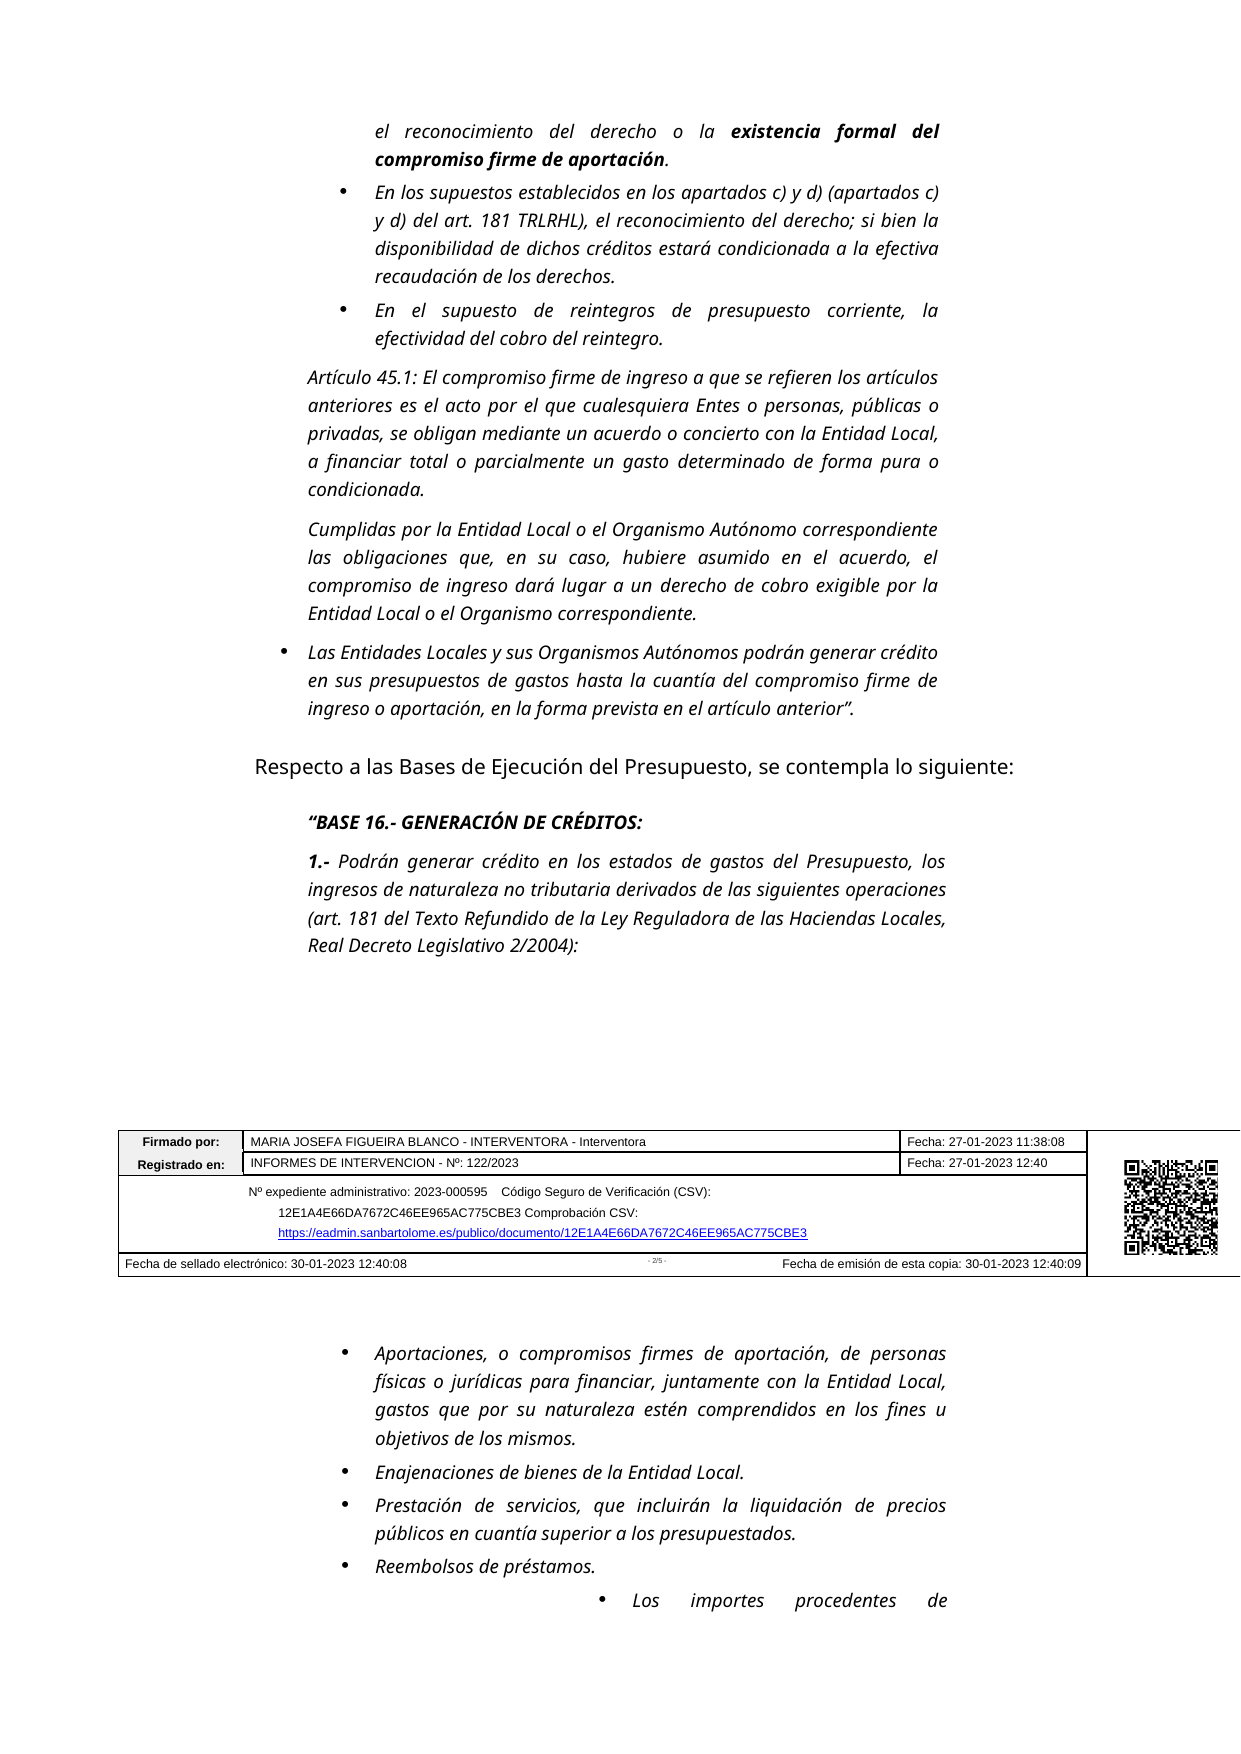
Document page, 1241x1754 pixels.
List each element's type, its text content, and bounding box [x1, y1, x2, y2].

list Reembolsos de préstamos. [341, 1554, 1122, 1579]
table_cell Registrado en: [119, 1155, 242, 1172]
list En el supuesto de reintegros de presupuesto corriente, la efectividad del cobro del reintegro. [339, 297, 941, 351]
text Respecto a las Bases de Ejecución del Presupuesto, se contempla lo siguiente: [254, 752, 1122, 781]
list Enajenaciones de bienes de la Entidad Local. [341, 1459, 1122, 1484]
list Las Entidades Locales y sus Organismos Autónomos podrán generar crédito en sus presupuestos de gastos hasta la cuantía del compromiso firme de ingreso o aportación, en la forma prevista en el artículo anterior”. [280, 639, 941, 721]
text 1.- Podrán generar crédito en los estados de gastos del Presupuesto, los ingresos de naturaleza no tributaria derivados de las siguientes operaciones (art. 181 del Texto Refundido de la Ley Reguladora de las Haciendas Locales, Real Decreto Legislativo 2/2004): [308, 849, 949, 958]
list el reconocimiento del derecho o la existencia formal del compromiso firme de aportación. [339, 118, 941, 172]
table_header Firmado por: [119, 1131, 242, 1149]
table_header Fecha: 27-01-2023 11:38:08 [901, 1131, 1086, 1151]
table_cell INFORMES DE INTERVENCION - Nº: 122/2023 [244, 1153, 899, 1174]
text Artículo 45.1: El compromiso firme de ingreso a que se refieren los artículos anteriores es el acto por el que cualesquiera Entes o personas, públicas o privadas, se obligan mediante un acuerdo o concierto con la Entidad Local, a financiar total o parcialmente un gasto determinado de forma pura o condicionada. [308, 364, 941, 502]
list En los supuestos establecidos en los apartados c) y d) (apartados c) y d) del art. 181 TRLRHL), el reconocimiento del derecho; si bien la disponibilidad de dichos créditos estará condicionada a la efectiva recaudación de los derechos. [339, 179, 941, 289]
table_cell Fecha de sellado electrónico: 30-01-2023 12:40:08 - 2/5 - Fecha de emisión de esta copia: 30-01-2023 12:40:09 [119, 1254, 1086, 1276]
list Prestación de servicios, que incluirán la liquidación de precios públicos en cuantía superior a los presupuestados. [341, 1492, 949, 1546]
table_cell Fecha: 27-01-2023 12:40 [901, 1153, 1086, 1174]
list Los importes procedentes de [598, 1587, 950, 1613]
table_header [1088, 1131, 1240, 1276]
text Cumplidas por la Entidad Local o el Organismo Autónomo correspondiente las obligaciones que, en su caso, hubiere asumido en el acuerdo, el compromiso de ingreso dará lugar a un derecho de cobro exigible por la Entidad Local o el Organismo correspondiente. [308, 516, 941, 626]
table_cell Nº expediente administrativo: 2023-000595 Código Seguro de Verificación (CSV): 12E1A4E66DA7672C46EE965AC775CBE3 Comprobación CSV: https://eadmin.sanbartolome.es/publico/documento/12E1A4E66DA7672C46EE965AC775CBE3 [119, 1176, 1086, 1252]
text “BASE 16.- GENERACIÓN DE CRÉDITOS: [308, 809, 1122, 835]
list Aportaciones, o compromisos firmes de aportación, de personas físicas o jurídicas para financiar, juntamente con la Entidad Local, gastos que por su naturaleza estén comprendidos en los fines u objetivos de los mismos. [341, 1341, 949, 1450]
table_header MARIA JOSEFA FIGUEIRA BLANCO - INTERVENTORA - Interventora [244, 1131, 899, 1151]
